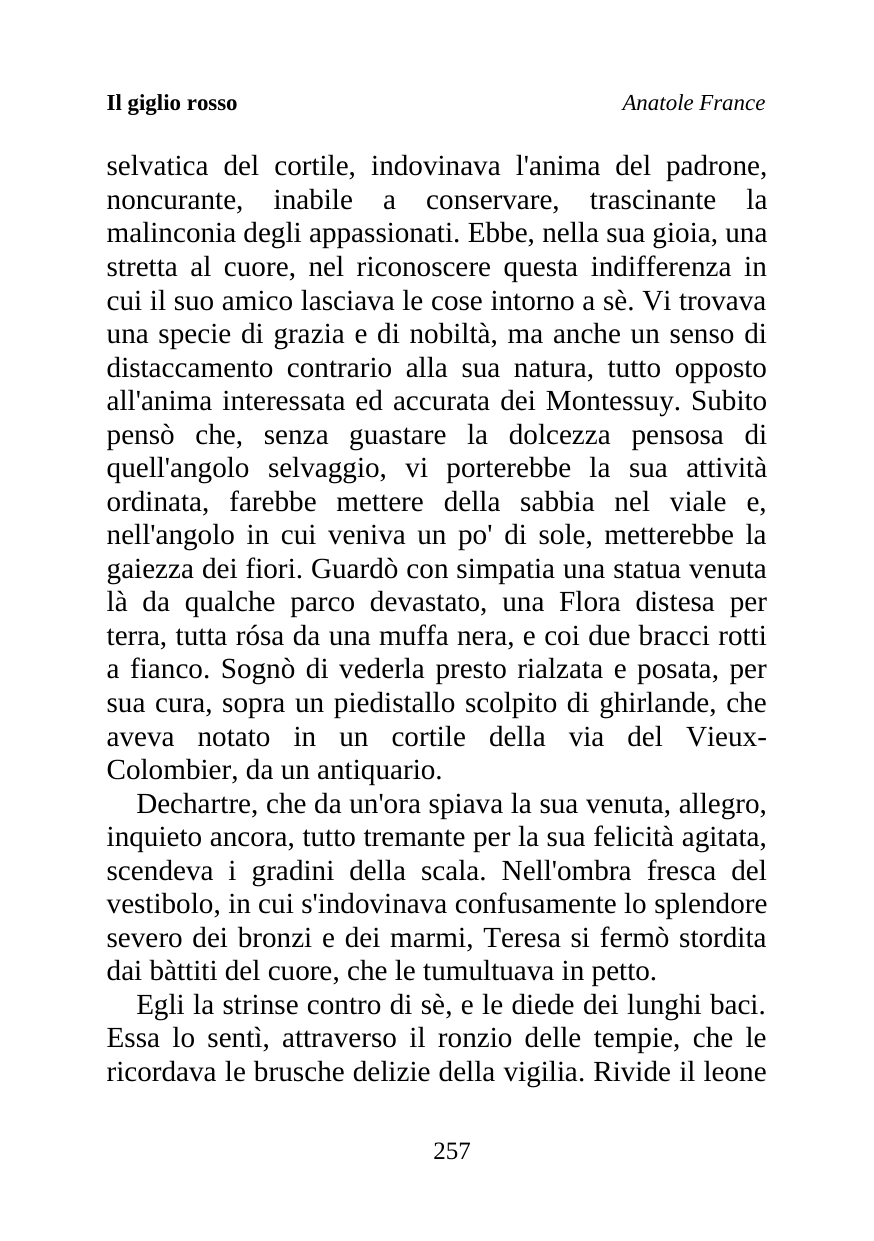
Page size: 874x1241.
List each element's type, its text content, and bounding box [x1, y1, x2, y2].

text Egli la strinse contro di sè, e le diede dei lunghi baci. Essa lo sentì, attraverso il ronzio delle tempie, che le ricordava le brusche delizie della vigilia. Rivide il leone [106, 987, 768, 1088]
text selvatica del cortile, indovinava l'anima del padrone, noncurante, inabile a conservare, trascinante la malinconia degli appassionati. Ebbe, nella sua gioia, una stretta al cuore, nel riconoscere questa indifferenza in cui il suo amico lasciava le cose intorno a sè. Vi trovava una specie di grazia e di nobiltà, ma anche un senso di distaccamento contrario alla sua natura, tutto opposto all'anima interessata ed accurata dei Montessuy. Subito pensò che, senza guastare la dolcezza pensosa di quell'angolo selvaggio, vi porterebbe la sua attività ordinata, farebbe mettere della sabbia nel viale e, nell'angolo in cui veniva un po' di sole, metterebbe la gaiezza dei fiori. Guardò con simpatia una statua venuta là da qualche parco devastato, una Flora distesa per terra, tutta rósa da una muffa nera, e coi due bracci rotti a fianco. Sognò di vederla presto rialzata e posata, per sua cura, sopra un piedistallo scolpito di ghirlande, che aveva notato in un cortile della via del Vieux-Colombier, da un antiquario. [106, 148, 768, 786]
text Dechartre, che da un'ora spiava la sua venuta, allegro, inquieto ancora, tutto tremante per la sua felicità agitata, scendeva i gradini della scala. Nell'ombra fresca del vestibolo, in cui s'indovinava confusamente lo splendore severo dei bronzi e dei marmi, Teresa si fermò stordita dai bàttiti del cuore, che le tumultuava in petto. [106, 786, 768, 987]
